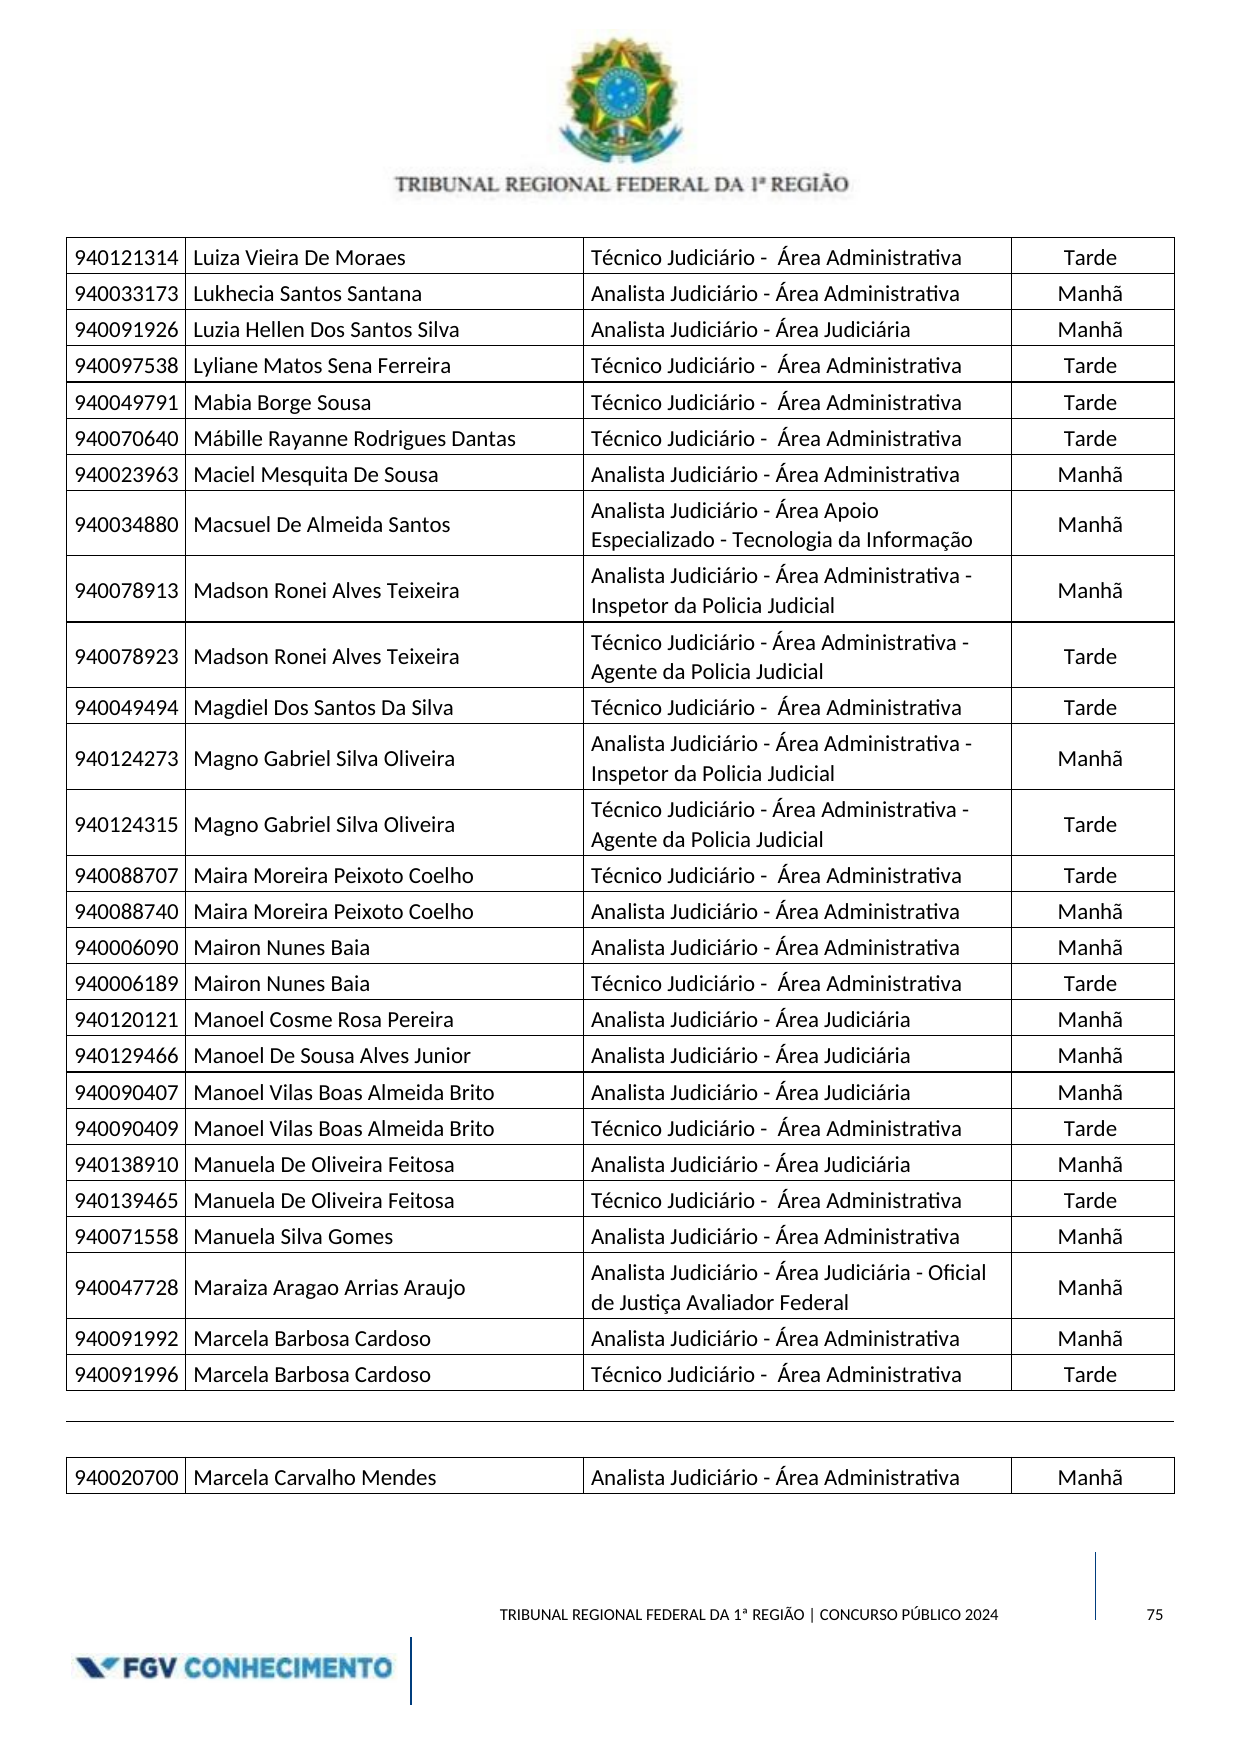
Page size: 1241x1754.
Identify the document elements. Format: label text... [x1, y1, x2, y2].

table_cell 940090407 [67, 1073, 185, 1107]
table_cell 940091926 [67, 310, 185, 345]
table_cell 940124315 [67, 790, 185, 855]
table_cell Técnico Judiciário - Área Administrativa [584, 688, 1011, 723]
table_header Cargo [584, 1422, 1012, 1457]
table_cell Técnico Judiciário - Área Administrativa [584, 964, 1011, 999]
table_cell 940088707 [67, 856, 185, 891]
table_cell Tarde [1012, 1109, 1174, 1143]
table_cell Madson Ronei Alves Teixeira [186, 556, 583, 621]
table_cell Manuela De Oliveira Feitosa [186, 1181, 583, 1216]
table_cell Manhã [1012, 1217, 1174, 1252]
table_cell Mairon Nunes Baia [186, 928, 583, 963]
table_cell Tarde [1012, 346, 1174, 381]
table_cell Mairon Nunes Baia [186, 964, 583, 999]
table_cell Analista Judiciário - Área Administrativa [584, 892, 1011, 927]
table_cell Magdiel Dos Santos Da Silva [186, 688, 583, 723]
table_cell Técnico Judiciário - Área Administrativa [584, 383, 1011, 417]
table_header Nome [186, 1422, 583, 1457]
table_cell Lukhecia Santos Santana [186, 274, 583, 309]
table_cell Magno Gabriel Silva Oliveira [186, 790, 583, 855]
table_cell 940138910 [67, 1145, 185, 1179]
table_cell 940006189 [67, 964, 185, 999]
table_cell Tarde [1012, 383, 1174, 417]
table_header Turno de Prova [1012, 1422, 1174, 1457]
table_cell Analista Judiciário - Área Administrativa [584, 274, 1011, 309]
table_cell 940049791 [67, 383, 185, 417]
table_cell Manuela Silva Gomes [186, 1217, 583, 1252]
table_cell Marcela Carvalho Mendes [186, 1458, 583, 1493]
table_cell Tarde [1012, 856, 1174, 891]
table_cell Maira Moreira Peixoto Coelho [186, 892, 583, 927]
table_cell Manhã [1012, 1253, 1174, 1318]
table_cell 940070640 [67, 419, 185, 453]
table_cell 940078913 [67, 556, 185, 621]
table_cell Analista Judiciário - Área Judiciária [584, 310, 1011, 345]
table_cell Maraiza Aragao Arrias Araujo [186, 1253, 583, 1318]
table_cell Analista Judiciário - Área Judiciária [584, 1036, 1011, 1071]
table_cell Maira Moreira Peixoto Coelho [186, 856, 583, 891]
table_cell Analista Judiciário - Área Judiciária [584, 1000, 1011, 1035]
table_cell Técnico Judiciário - Área Administrativa [584, 238, 1011, 273]
table_cell Manhã [1012, 1036, 1174, 1071]
table_cell Analista Judiciário - Área Apoio Especializado - Tecnologia da Informação [584, 491, 1011, 555]
table_cell Madson Ronei Alves Teixeira [186, 623, 583, 687]
table_cell 940091996 [67, 1355, 185, 1390]
table_cell Técnico Judiciário - Área Administrativa [584, 1109, 1011, 1143]
table_cell 940071558 [67, 1217, 185, 1252]
table_cell 940034880 [67, 491, 185, 555]
table_cell Tarde [1012, 623, 1174, 687]
table_cell 940078923 [67, 623, 185, 687]
table_cell 940129466 [67, 1036, 185, 1071]
table_cell Analista Judiciário - Área Administrativa [584, 1319, 1011, 1354]
table_cell 940124273 [67, 724, 185, 789]
table_cell Analista Judiciário - Área Administrativa [584, 1217, 1011, 1252]
table_cell 940047728 [67, 1253, 185, 1318]
table_cell Tarde [1012, 688, 1174, 723]
table_cell Manhã [1012, 310, 1174, 345]
table_cell 940090409 [67, 1109, 185, 1143]
table_cell Manoel Cosme Rosa Pereira [186, 1000, 583, 1035]
table_cell Manhã [1012, 1073, 1174, 1107]
table_cell Analista Judiciário - Área Administrativa [584, 455, 1011, 489]
table_header Inscrição [66, 1422, 186, 1457]
table_cell Manoel Vilas Boas Almeida Brito [186, 1073, 583, 1107]
table_cell 940006090 [67, 928, 185, 963]
table_cell Técnico Judiciário - Área Administrativa - Agente da Policia Judicial [584, 790, 1011, 855]
table_cell Analista Judiciário - Área Administrativa - Inspetor da Policia Judicial [584, 724, 1011, 789]
table_cell Analista Judiciário - Área Administrativa [584, 928, 1011, 963]
table_cell Técnico Judiciário - Área Administrativa [584, 856, 1011, 891]
table_cell 940121314 [67, 238, 185, 273]
table_cell Manuela De Oliveira Feitosa [186, 1145, 583, 1179]
table_cell 940097538 [67, 346, 185, 381]
table_cell Mábille Rayanne Rodrigues Dantas [186, 419, 583, 453]
table_cell Manhã [1012, 274, 1174, 309]
table_cell Técnico Judiciário - Área Administrativa - Agente da Policia Judicial [584, 623, 1011, 687]
table_cell Manhã [1012, 928, 1174, 963]
table_cell Manhã [1012, 724, 1174, 789]
table_cell Manhã [1012, 892, 1174, 927]
table_cell 940049494 [67, 688, 185, 723]
table_cell Tarde [1012, 790, 1174, 855]
table_cell Manhã [1012, 491, 1174, 555]
table_cell Analista Judiciário - Área Judiciária - Oficial de Justiça Avaliador Federal [584, 1253, 1011, 1318]
table_cell Lyliane Matos Sena Ferreira [186, 346, 583, 381]
table_cell Manhã [1012, 1000, 1174, 1035]
table_cell 940139465 [67, 1181, 185, 1216]
table_cell Manhã [1012, 1319, 1174, 1354]
table_cell Tarde [1012, 1181, 1174, 1216]
table_cell Técnico Judiciário - Área Administrativa [584, 1181, 1011, 1216]
table_cell Analista Judiciário - Área Judiciária [584, 1145, 1011, 1179]
table_cell 940020700 [67, 1458, 185, 1493]
table_cell Analista Judiciário - Área Administrativa - Inspetor da Policia Judicial [584, 556, 1011, 621]
table_cell Manhã [1012, 455, 1174, 489]
table_cell Manhã [1012, 1145, 1174, 1179]
table_cell Técnico Judiciário - Área Administrativa [584, 346, 1011, 381]
table_cell Tarde [1012, 238, 1174, 273]
table_cell Magno Gabriel Silva Oliveira [186, 724, 583, 789]
table_cell Tarde [1012, 419, 1174, 453]
table_cell Mabia Borge Sousa [186, 383, 583, 417]
table_cell 940033173 [67, 274, 185, 309]
table_cell Manoel Vilas Boas Almeida Brito [186, 1109, 583, 1143]
table_cell Macsuel De Almeida Santos [186, 491, 583, 555]
table_cell 940088740 [67, 892, 185, 927]
table_cell Luiza Vieira De Moraes [186, 238, 583, 273]
table_cell Marcela Barbosa Cardoso [186, 1355, 583, 1390]
table_cell Técnico Judiciário - Área Administrativa [584, 419, 1011, 453]
table_cell Tarde [1012, 1355, 1174, 1390]
table_cell 940120121 [67, 1000, 185, 1035]
table_cell Analista Judiciário - Área Administrativa [584, 1458, 1011, 1493]
table_cell Marcela Barbosa Cardoso [186, 1319, 583, 1354]
table_cell 940023963 [67, 455, 185, 489]
table_cell Luzia Hellen Dos Santos Silva [186, 310, 583, 345]
table_cell Tarde [1012, 964, 1174, 999]
table_cell 940091992 [67, 1319, 185, 1354]
table_cell Manhã [1012, 556, 1174, 621]
table_cell Maciel Mesquita De Sousa [186, 455, 583, 489]
table_cell Manhã [1012, 1458, 1174, 1493]
table_cell Analista Judiciário - Área Judiciária [584, 1073, 1011, 1107]
table_cell Manoel De Sousa Alves Junior [186, 1036, 583, 1071]
table_cell Técnico Judiciário - Área Administrativa [584, 1355, 1011, 1390]
